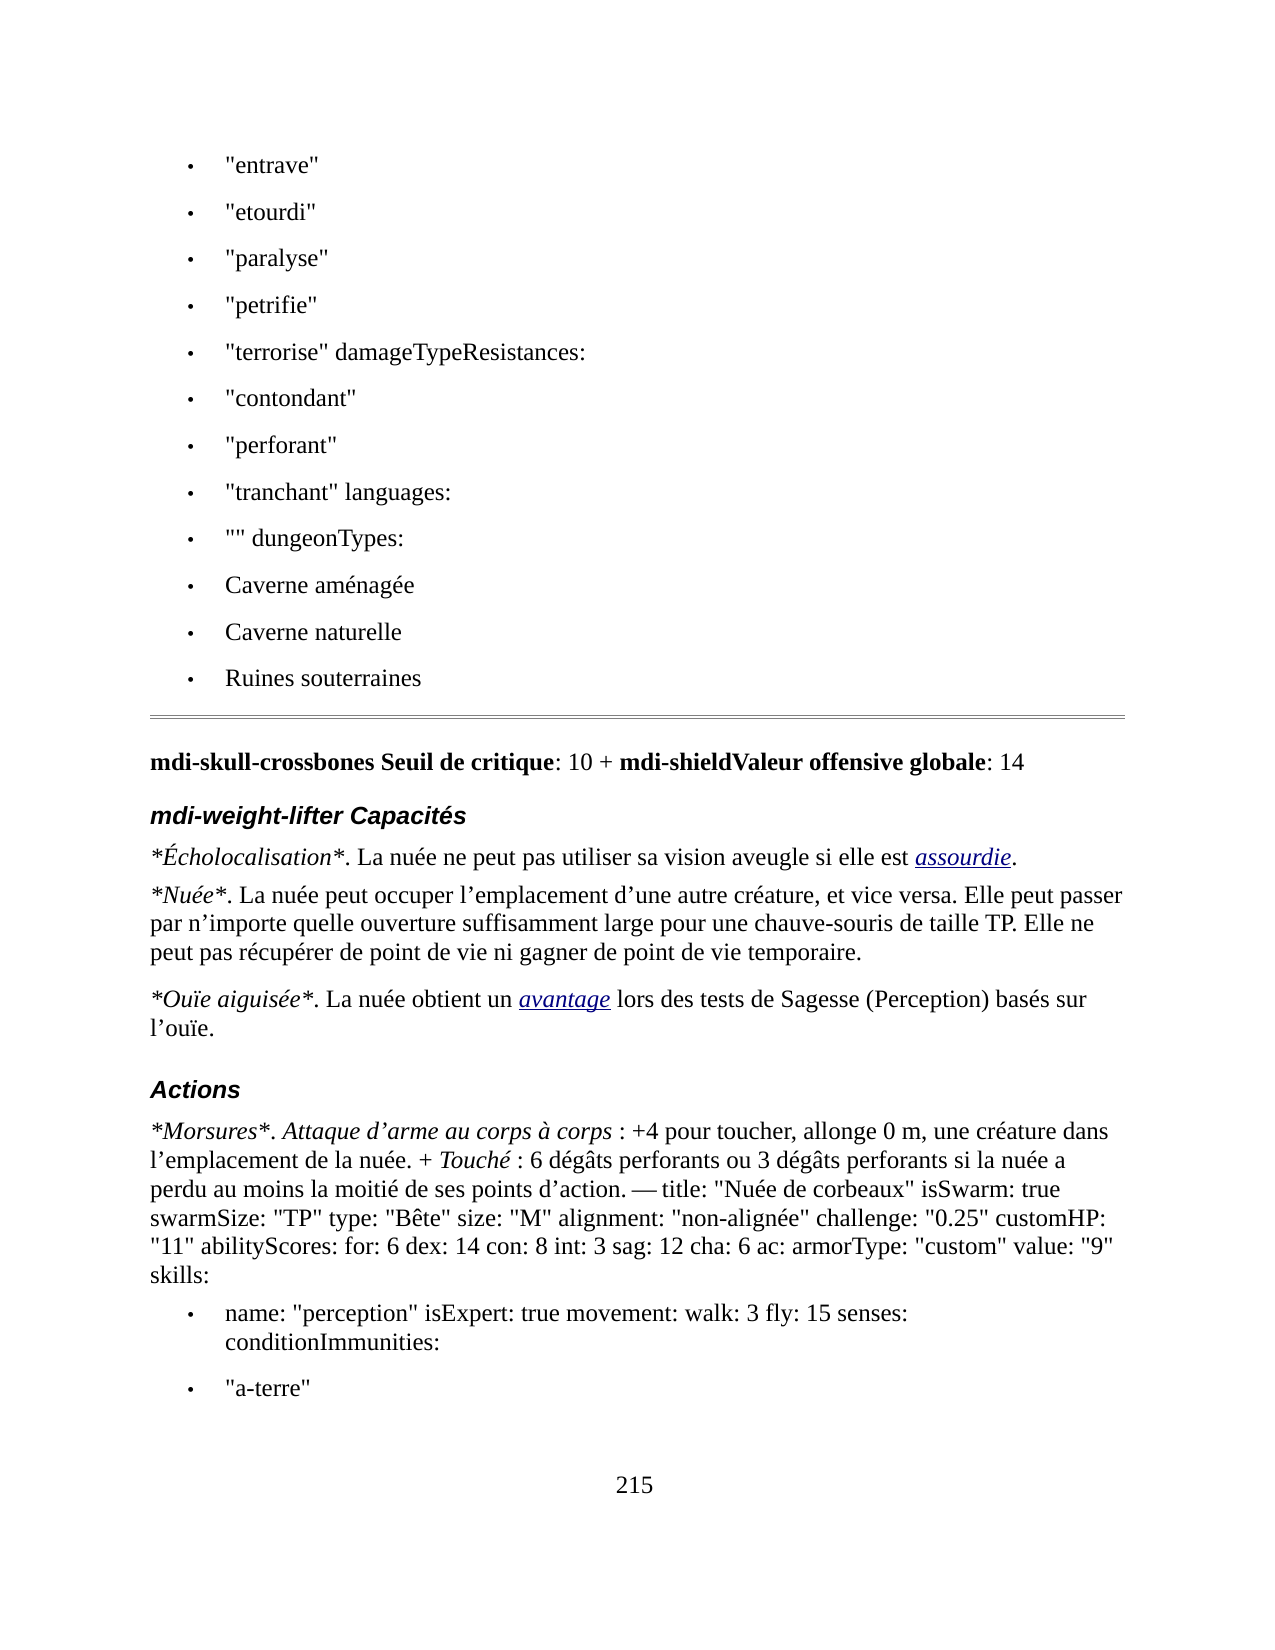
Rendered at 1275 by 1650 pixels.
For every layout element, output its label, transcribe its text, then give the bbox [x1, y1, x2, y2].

text *Ouïe aiguisée*. La nuée obtient un avantage lors des tests de Sagesse (Perception) basés sur l’ouïe. [150, 984, 1125, 1041]
text *Écholocalisation*. La nuée ne peut pas utiliser sa vision aveugle si elle est assourdie. [150, 842, 1125, 871]
list "entrave" [187, 150, 1125, 179]
list "contondant" [187, 383, 1125, 412]
list "tranchant" languages: [187, 477, 1125, 505]
text *Morsures*. Attaque d’arme au corps à corps : +4 pour toucher, allonge 0 m, une créature dans l’emplacement de la nuée. + Touché : 6 dégâts perforants ou 3 dégâts perforants si la nuée a perdu au moins la moitié de ses points d’action. — title: "Nuée de corbeaux" isSwarm: true swarmSize: "TP" type: "Bête" size: "M" alignment: "non-alignée" challenge: "0.25" customHP: "11" abilityScores: for: 6 dex: 14 con: 8 int: 3 sag: 12 cha: 6 ac: armorType: "custom" value: "9" skills: [150, 1116, 1125, 1289]
list "terrorise" damageTypeResistances: [187, 337, 1125, 365]
list "a-terre" [187, 1373, 1125, 1402]
list Caverne aménagée [187, 570, 1125, 599]
subtitle Actions [150, 1075, 1125, 1104]
list "" dungeonTypes: [187, 523, 1125, 552]
list "etourdi" [187, 197, 1125, 225]
list "petrifie" [187, 290, 1125, 319]
list "paralyse" [187, 243, 1125, 272]
text mdi-skull-crossbones Seuil de critique: 10 + mdi-shieldValeur offensive globale: 14 [150, 747, 1125, 776]
list Caverne naturelle [187, 617, 1125, 645]
list "perforant" [187, 430, 1125, 459]
list name: "perception" isExpert: true movement: walk: 3 fly: 15 senses: conditionImmunities: [187, 1298, 1125, 1355]
list Ruines souterraines [187, 663, 1125, 692]
text *Nuée*. La nuée peut occuper l’emplacement d’une autre créature, et vice versa. Elle peut passer par n’importe quelle ouverture suffisamment large pour une chauve-souris de taille TP. Elle ne peut pas récupérer de point de vie ni gagner de point de vie temporaire. [150, 880, 1125, 966]
subtitle mdi-weight-lifter Capacités [150, 801, 1125, 829]
